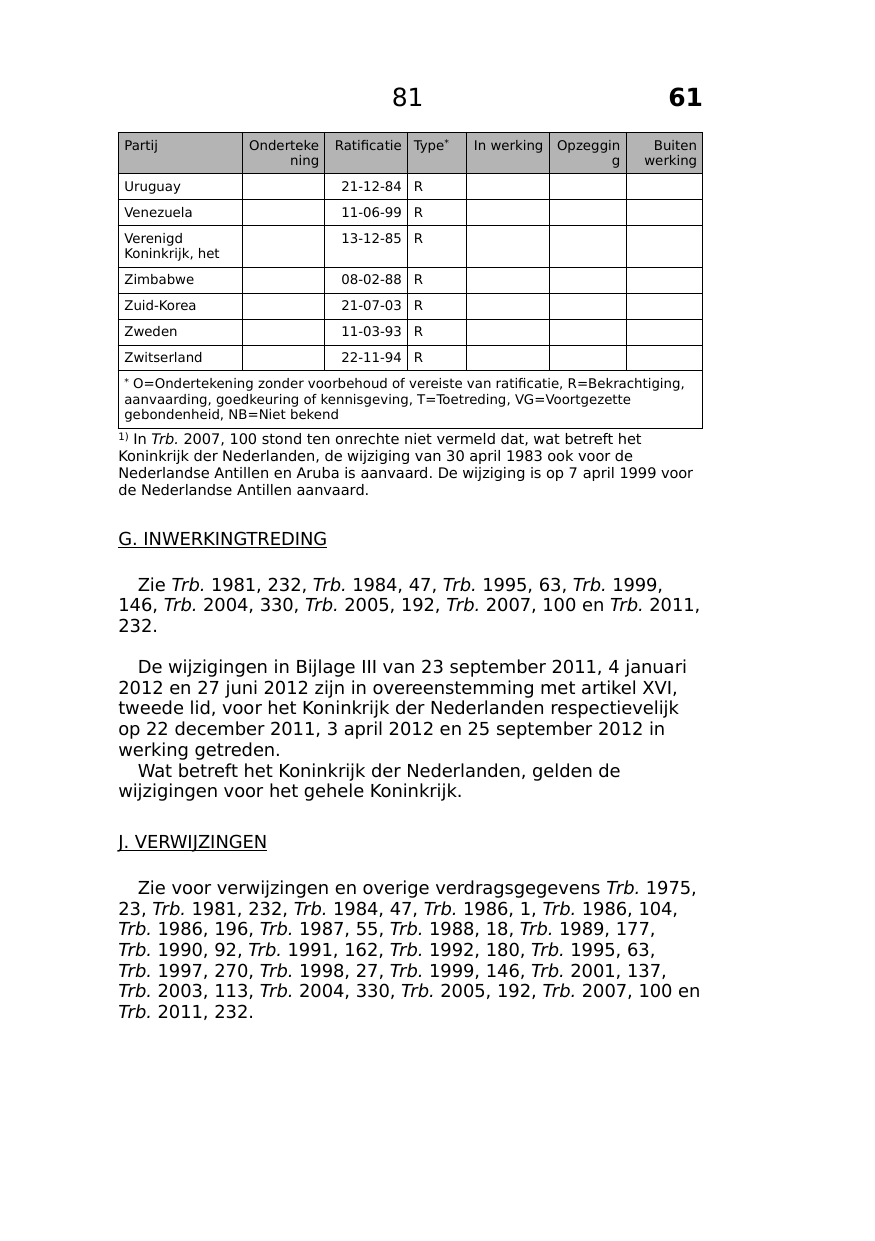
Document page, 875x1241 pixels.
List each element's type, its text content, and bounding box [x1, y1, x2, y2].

table_header Partij [119, 133, 242, 173]
table_cell Verenigd Koninkrijk, het [119, 226, 242, 267]
table_header Opzegging [550, 133, 626, 173]
table_cell [467, 226, 549, 267]
table_cell [550, 200, 626, 225]
table_cell [467, 294, 549, 318]
table_cell [467, 200, 549, 225]
table_cell [467, 346, 549, 370]
table_cell [467, 320, 549, 344]
table_cell R [408, 200, 466, 225]
table_cell [550, 294, 626, 318]
text Zie Trb. 1981, 232, Trb. 1984, 47, Trb. 1995, 63, Trb. 1999, 146, Trb. 2004, 330, Trb. 2005, 192, Trb. 2007, 100 en Trb. 2011, 232. [118, 574, 703, 637]
table_cell Zweden [119, 320, 242, 344]
table_cell R [408, 174, 466, 199]
table_cell [550, 268, 626, 293]
table_cell Zuid-Korea [119, 294, 242, 318]
table_cell [627, 320, 702, 344]
table_cell [243, 226, 324, 267]
table_cell [243, 268, 324, 293]
table_cell [243, 200, 324, 225]
table_cell R [408, 320, 466, 344]
table_cell [550, 226, 626, 267]
table_cell [550, 320, 626, 344]
text Zie voor verwijzingen en overige verdragsgegevens Trb. 1975, 23, Trb. 1981, 232, Trb. 1984, 47, Trb. 1986, 1, Trb. 1986, 104, Trb. 1986, 196, Trb. 1987, 55, Trb. 1988, 18, Trb. 1989, 177, Trb. 1990, 92, Trb. 1991, 162, Trb. 1992, 180, Trb. 1995, 63, Trb. 1997, 270, Trb. 1998, 27, Trb. 1999, 146, Trb. 2001, 137, Trb. 2003, 113, Trb. 2004, 330, Trb. 2005, 192, Trb. 2007, 100 en Trb. 2011, 232. [118, 878, 703, 1023]
text Wat betreft het Koninkrijk der Nederlanden, gelden de wijzigingen voor het gehele Koninkrijk. [118, 760, 703, 802]
table_header In werking [467, 133, 549, 173]
table_cell [467, 268, 549, 293]
table_cell [627, 346, 702, 370]
table_cell 1) In Trb. 2007, 100 stond ten onrechte niet vermeld dat, wat betreft het Koninkrijk der Nederlanden, de wijziging van 30 april 1983 ook voor de Nederlandse Antillen en Aruba is aanvaard. De wijziging is op 7 april 1999 voor de Nederlandse Antillen aanvaard. [118, 429, 703, 499]
table_header Ratificatie [325, 133, 407, 173]
table_cell [550, 346, 626, 370]
table_header Type* [408, 133, 466, 173]
table_cell [627, 294, 702, 318]
table_cell [627, 200, 702, 225]
table_cell [627, 226, 702, 267]
table_header Ondertekening [243, 133, 324, 173]
table_cell R [408, 294, 466, 318]
table_cell R [408, 268, 466, 293]
table_cell Zimbabwe [119, 268, 242, 293]
table_cell 21-12-84 [325, 174, 407, 199]
table_cell 21-07-03 [325, 294, 407, 318]
text De wijzigingen in Bijlage III van 23 september 2011, 4 januari 2012 en 27 juni 2012 zijn in overeenstemming met artikel XVI, tweede lid, voor het Koninkrijk der Nederlanden respectievelijk op 22 december 2011, 3 april 2012 en 25 september 2012 in werking getreden. [118, 657, 703, 760]
table_cell R [408, 226, 466, 267]
table_cell Venezuela [119, 200, 242, 225]
subtitle G. INWERKINGTREDING [118, 529, 703, 549]
table_cell [467, 174, 549, 199]
table_cell 11-03-93 [325, 320, 407, 344]
subtitle J. VERWIJZINGEN [118, 832, 703, 853]
table_cell 22-11-94 [325, 346, 407, 370]
table_cell [550, 174, 626, 199]
table_cell [627, 174, 702, 199]
table_cell [627, 268, 702, 293]
table_cell 13-12-85 [325, 226, 407, 267]
table_cell Uruguay [119, 174, 242, 199]
table_cell [243, 294, 324, 318]
table_cell [243, 174, 324, 199]
table_header Buiten werking [627, 133, 702, 173]
table_cell Zwitserland [119, 346, 242, 370]
table_cell 11-06-99 [325, 200, 407, 225]
table_cell [243, 346, 324, 370]
table_cell [243, 320, 324, 344]
table_cell R [408, 346, 466, 370]
table_cell 08-02-88 [325, 268, 407, 293]
table_cell * O=Ondertekening zonder voorbehoud of vereiste van ratificatie, R=Bekrachtiging, aanvaarding, goedkeuring of kennisgeving, T=Toetreding, VG=Voortgezette gebondenheid, NB=Niet bekend [119, 371, 702, 427]
